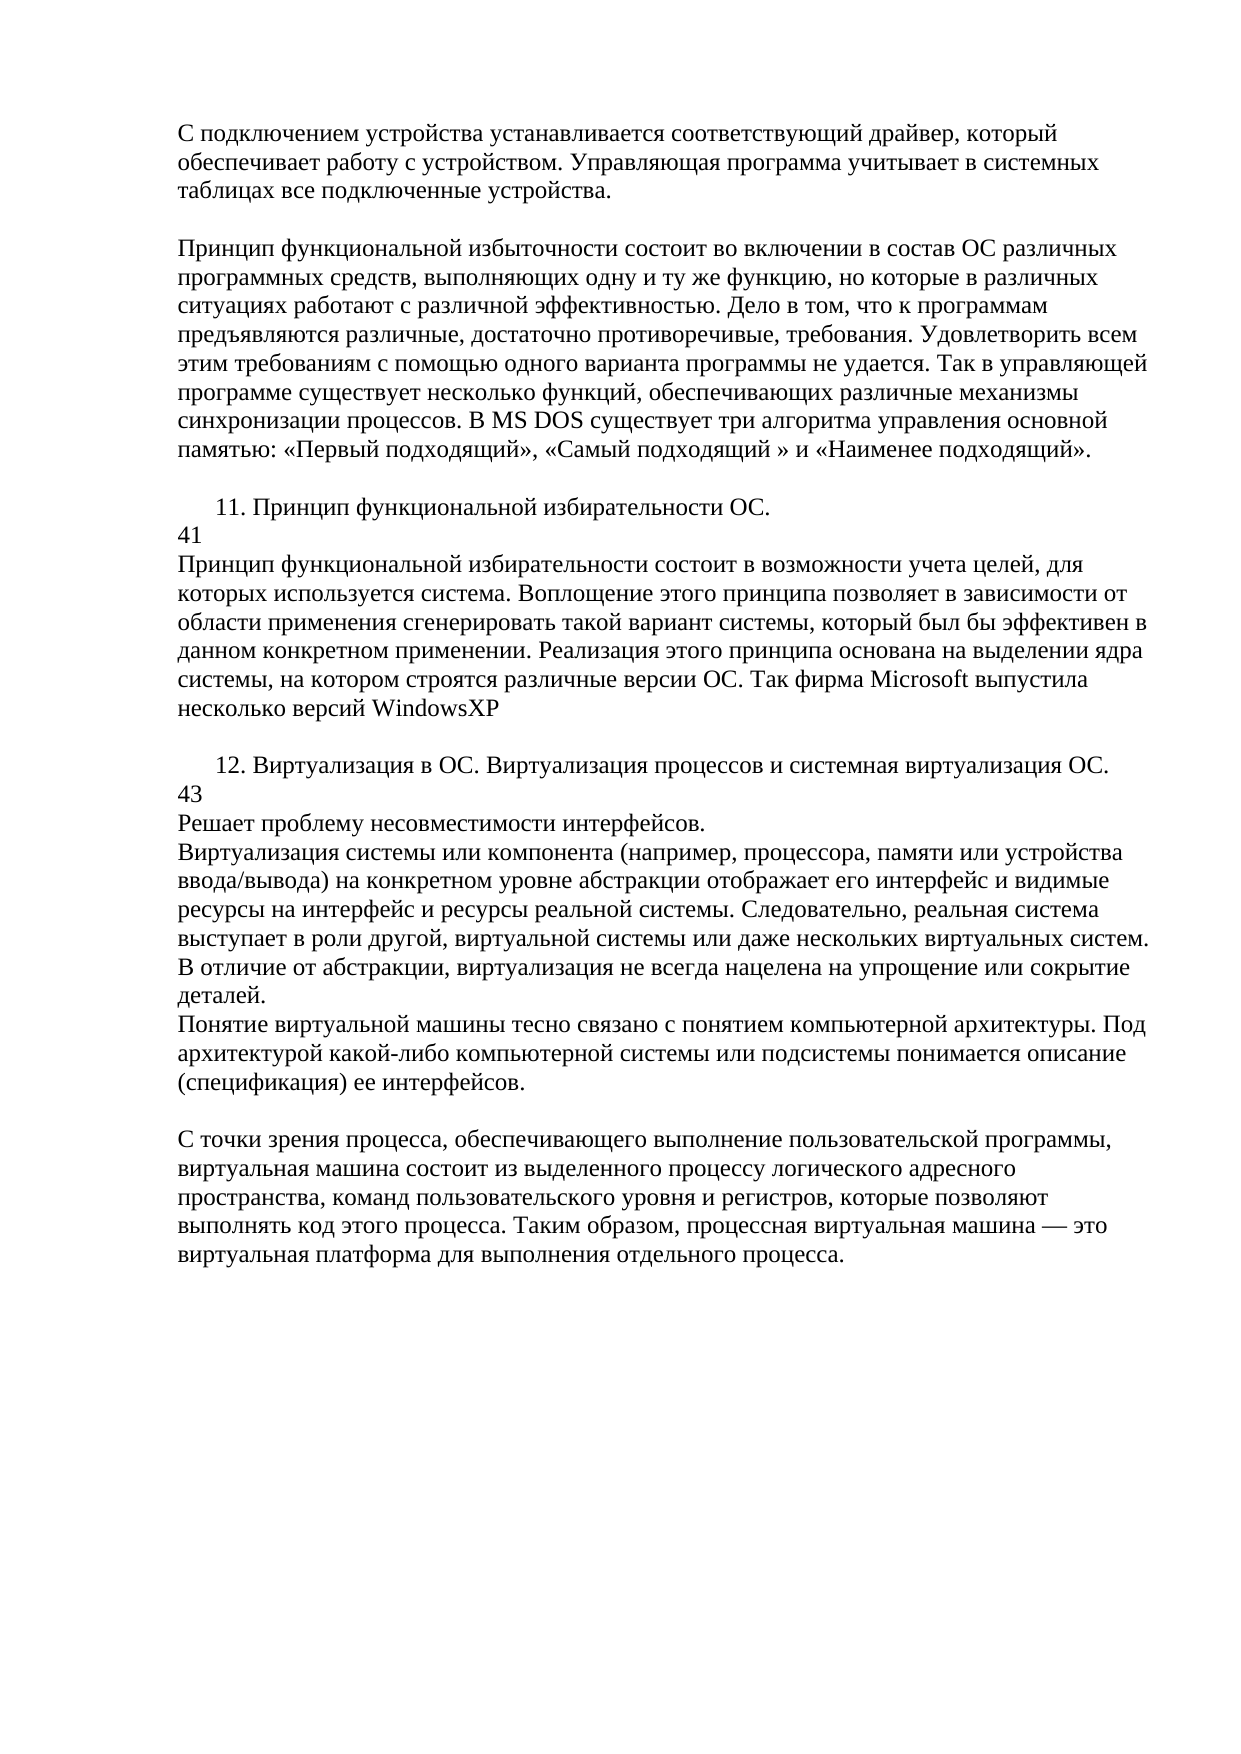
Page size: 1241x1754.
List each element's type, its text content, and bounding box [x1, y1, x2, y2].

text 43 [177, 779, 1152, 808]
text Решает проблему несовместимости интерфейсов. [177, 808, 1152, 837]
text Принцип функциональной избирательности состоит в возможности учета целей, для которых используется система. Воплощение этого принципа позволяет в зависимости от области применения сгенерировать такой вариант системы, который был бы эффективен в данном конкретном применении. Реализация этого принципа основана на выделении ядра системы, на котором строятся различные версии ОС. Так фирма Microsoft выпустила несколько версий WindowsXP [177, 549, 1152, 722]
text Принцип функциональной избыточности состоит во включении в состав ОС различных программных средств, выполняющих одну и ту же функцию, но которые в различных ситуациях работают с различной эффективностью. Дело в том, что к программам предъявляются различные, достаточно противоречивые, требования. Удовлетворить всем этим требованиям с помощью одного варианта программы не удается. Так в управляющей программе существует несколько функций, обеспечивающих различные механизмы синхронизации процессов. В MS DOS существует три алгоритма управления основной памятью: «Первый подходящий», «Самый подходящий » и «Наименее подходящий». [177, 233, 1152, 463]
text С подключением устройства устанавливается соответствующий драйвер, который обеспечивает работу с устройством. Управляющая программа учитывает в системных таблицах все подключенные устройства. [177, 118, 1152, 204]
text С точки зрения процесса, обеспечивающего выполнение пользовательской программы, виртуальная машина состоит из выделенного процессу логического адресного пространства, команд пользовательского уровня и регистров, которые позволяют выполнять код этого процесса. Таким образом, процессная виртуальная машина — это виртуальная платформа для выполнения отдельного процесса. [177, 1124, 1152, 1268]
list Виртуализация в ОС. Виртуализация процессов и системная виртуализация ОС. [215, 751, 1152, 779]
text Понятие виртуальной машины тесно связано с понятием компьютерной архитектуры. Под архитектурой какой-либо компьютерной системы или подсистемы понимается описание (спецификация) ее интерфейсов. [177, 1009, 1152, 1096]
text Виртуализация системы или компонента (например, процессора, памяти или устройства ввода/вывода) на конкретном уровне абстракции отображает его интерфейс и видимые ресурсы на интерфейс и ресурсы реальной системы. Следовательно, реальная система выступает в роли другой, виртуальной системы или даже нескольких виртуальных систем. В отличие от абстракции, виртуализация не всегда нацелена на упрощение или сокрытие деталей. [177, 837, 1152, 1009]
list Принцип функциональной избирательности ОС. [215, 492, 1152, 521]
text 41 [177, 521, 1152, 549]
